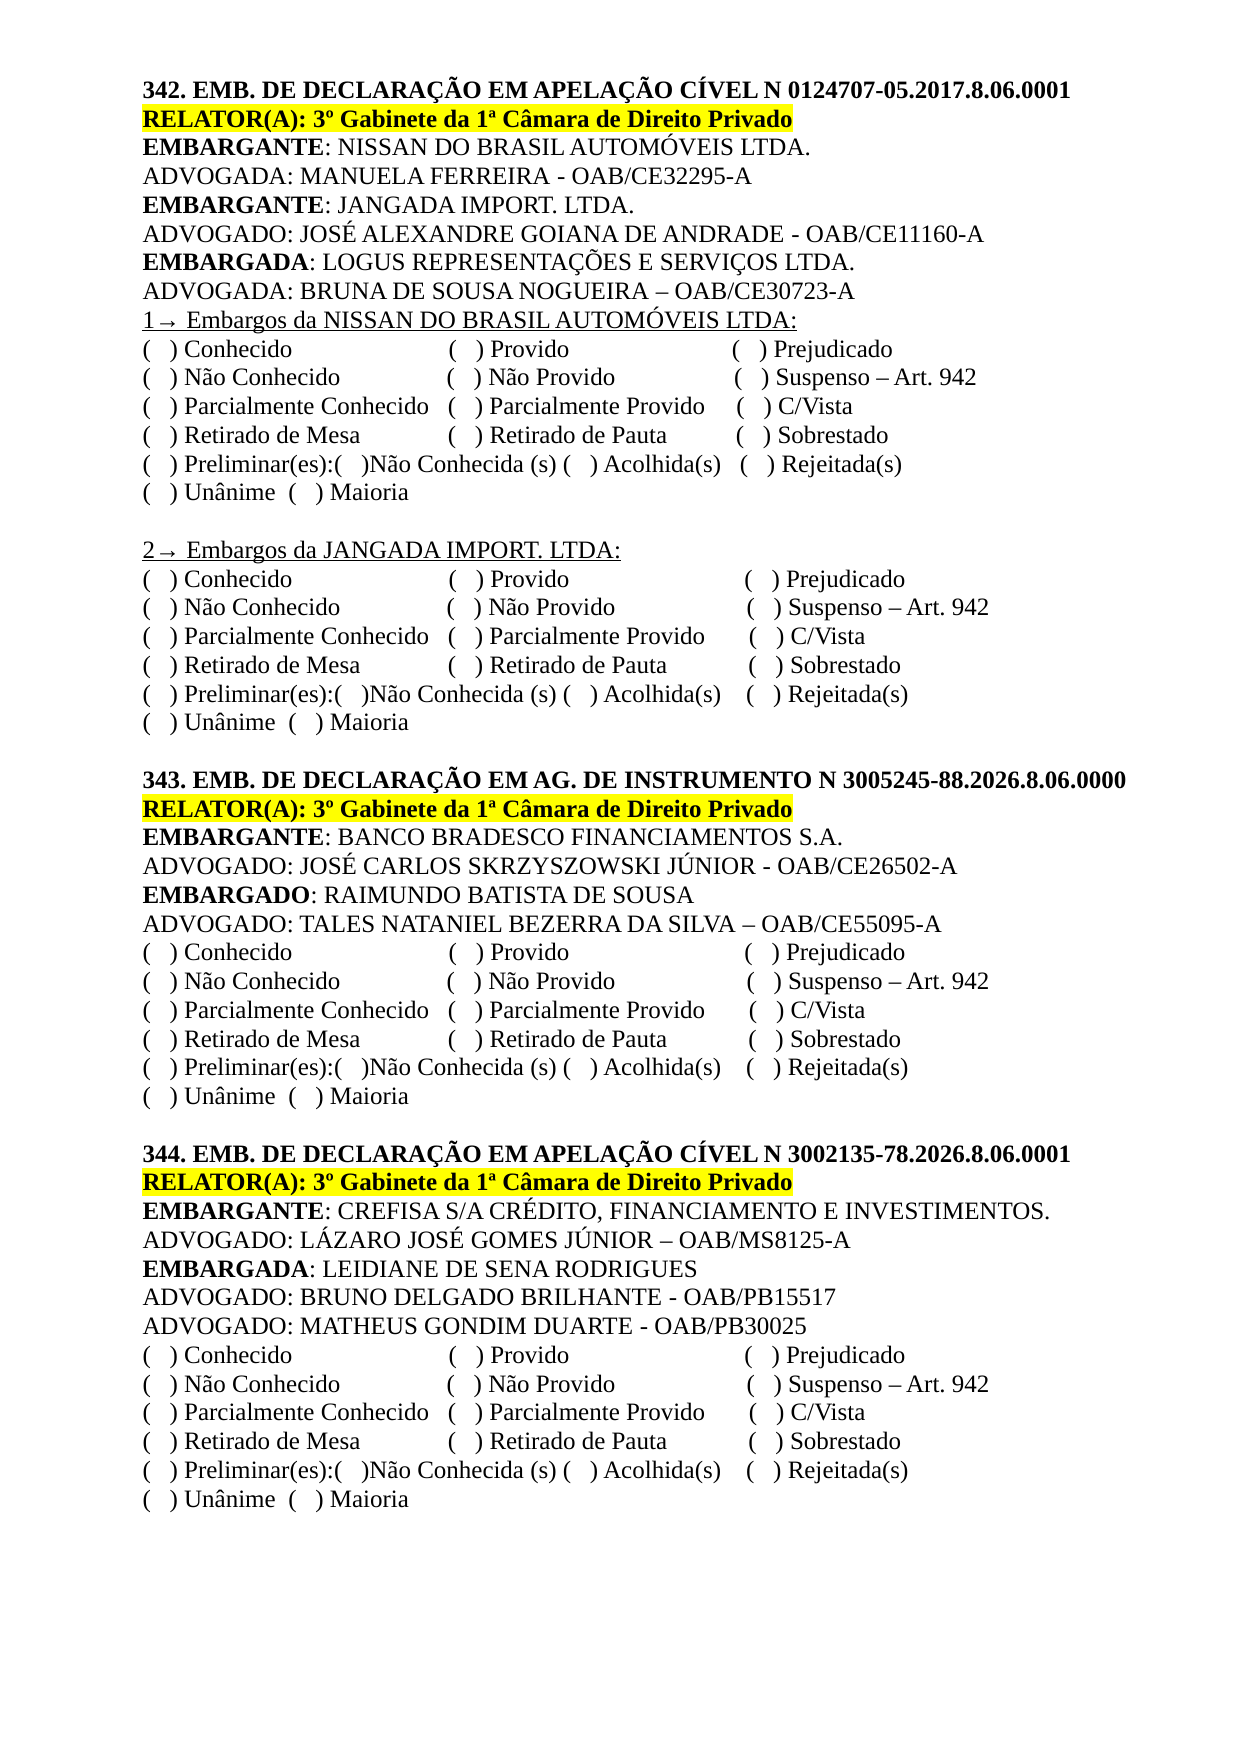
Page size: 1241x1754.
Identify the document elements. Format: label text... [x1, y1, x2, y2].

text ( ) Retirado de Mesa ( ) Retirado de Pauta ( ) Sobrestado [142, 1024, 1158, 1052]
text EMBARGADO: RAIMUNDO BATISTA DE SOUSA ADVOGADO: TALES NATANIEL BEZERRA DA SILVA – OAB/CE55095-A [142, 880, 1141, 937]
text ( ) Não Conhecido ( ) Não Provido ( ) Suspenso – Art. 942 [142, 592, 1158, 621]
text ( ) Conhecido ( ) Provido ( ) Prejudicado [142, 334, 1141, 362]
text ( ) Não Conhecido ( ) Não Provido ( ) Suspenso – Art. 942 [142, 966, 1158, 995]
text 2→ Embargos da JANGADA IMPORT. LTDA: [142, 535, 1141, 564]
text ( ) Não Conhecido ( ) Não Provido ( ) Suspenso – Art. 942 [142, 362, 1158, 391]
text ( ) Parcialmente Conhecido ( ) Parcialmente Provido ( ) C/Vista [142, 1397, 1158, 1426]
text ( ) Parcialmente Conhecido ( ) Parcialmente Provido ( ) C/Vista [142, 621, 1158, 650]
text ( ) Parcialmente Conhecido ( ) Parcialmente Provido ( ) C/Vista [142, 391, 1158, 420]
text ( ) Não Conhecido ( ) Não Provido ( ) Suspenso – Art. 942 [142, 1369, 1158, 1397]
text ( ) Preliminar(es):( )Não Conhecida (s) ( ) Acolhida(s) ( ) Rejeitada(s) [142, 1455, 1158, 1484]
text ( ) Preliminar(es):( )Não Conhecida (s) ( ) Acolhida(s) ( ) Rejeitada(s) [142, 679, 1158, 707]
text ( ) Unânime ( ) Maioria [142, 1484, 1141, 1570]
text ( ) Parcialmente Conhecido ( ) Parcialmente Provido ( ) C/Vista [142, 995, 1158, 1024]
text 342. EMB. DE DECLARAÇÃO EM APELAÇÃO CÍVEL N 0124707-05.2017.8.06.0001 RELATOR(A): 3º Gabinete da 1ª Câmara de Direito Privado EMBARGANTE: NISSAN DO BRASIL AUTOMÓVEIS LTDA. ADVOGADA: MANUELA FERREIRA - OAB/CE32295-A EMBARGANTE: JANGADA IMPORT. LTDA. ADVOGADO: JOSÉ ALEXANDRE GOIANA DE ANDRADE - OAB/CE11160-A EMBARGADA: LOGUS REPRESENTAÇÕES E SERVIÇOS LTDA. ADVOGADA: BRUNA DE SOUSA NOGUEIRA – OAB/CE30723-A [142, 75, 1141, 305]
text ( ) Preliminar(es):( )Não Conhecida (s) ( ) Acolhida(s) ( ) Rejeitada(s) [142, 449, 1158, 477]
text ( ) Retirado de Mesa ( ) Retirado de Pauta ( ) Sobrestado [142, 1426, 1158, 1455]
text ( ) Conhecido ( ) Provido ( ) Prejudicado [142, 564, 1141, 592]
text ( ) Retirado de Mesa ( ) Retirado de Pauta ( ) Sobrestado [142, 420, 1158, 449]
text ( ) Unânime ( ) Maioria 343. EMB. DE DECLARAÇÃO EM AG. DE INSTRUMENTO N 3005245-88.2026.8.06.0000 RELATOR(A): 3º Gabinete da 1ª Câmara de Direito Privado EMBARGANTE: BANCO BRADESCO FINANCIAMENTOS S.A. ADVOGADO: JOSÉ CARLOS SKRZYSZOWSKI JÚNIOR - OAB/CE26502-A [142, 707, 1141, 880]
text ( ) Retirado de Mesa ( ) Retirado de Pauta ( ) Sobrestado [142, 650, 1158, 679]
text EMBARGADA: LEIDIANE DE SENA RODRIGUES ADVOGADO: BRUNO DELGADO BRILHANTE - OAB/PB15517 ADVOGADO: MATHEUS GONDIM DUARTE - OAB/PB30025 ( ) Conhecido ( ) Provido ( ) Prejudicado [142, 1254, 1141, 1369]
text ( ) Preliminar(es):( )Não Conhecida (s) ( ) Acolhida(s) ( ) Rejeitada(s) [142, 1052, 1158, 1081]
text ( ) Unânime ( ) Maioria [142, 477, 1158, 506]
text ( ) Conhecido ( ) Provido ( ) Prejudicado [142, 937, 1141, 966]
text ( ) Unânime ( ) Maioria 344. EMB. DE DECLARAÇÃO EM APELAÇÃO CÍVEL N 3002135-78.2026.8.06.0001 RELATOR(A): 3º Gabinete da 1ª Câmara de Direito Privado EMBARGANTE: CREFISA S/A CRÉDITO, FINANCIAMENTO E INVESTIMENTOS. ADVOGADO: LÁZARO JOSÉ GOMES JÚNIOR – OAB/MS8125-A [142, 1081, 1141, 1254]
text 1→ Embargos da NISSAN DO BRASIL AUTOMÓVEIS LTDA: [142, 305, 1141, 334]
